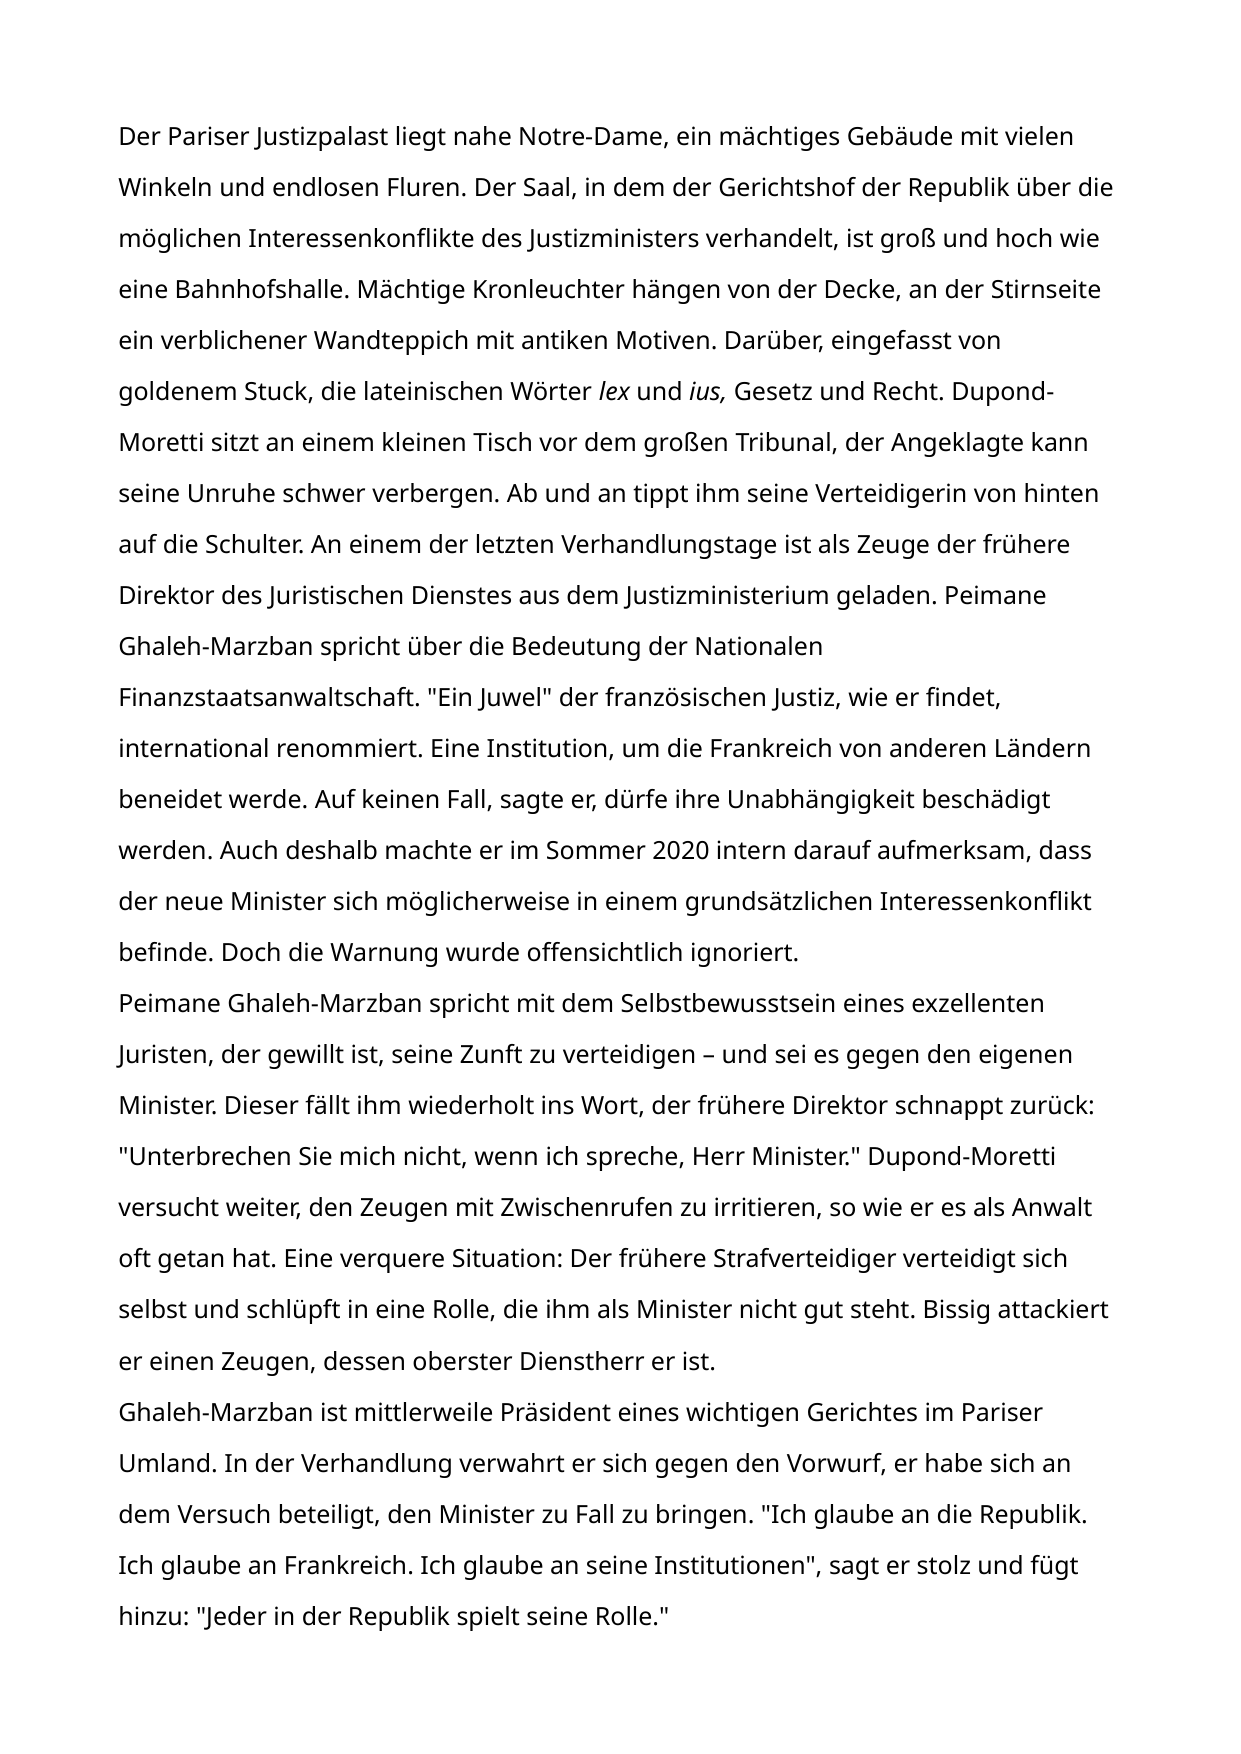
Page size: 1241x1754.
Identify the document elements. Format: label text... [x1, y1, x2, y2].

text Ghaleh-Marzban ist mittlerweile Präsident eines wichtigen Gerichtes im Pariser Umland. In der Verhandlung verwahrt er sich gegen den Vorwurf, er habe sich an dem Versuch beteiligt, den Minister zu Fall zu bringen. "Ich glaube an die Republik. Ich glaube an Frankreich. Ich glaube an seine Institutionen", sagt er stolz und fügt hinzu: "Jeder in der Republik spielt seine Rolle." [118, 1394, 1122, 1632]
text Peimane Ghaleh-Marzban spricht mit dem Selbstbewusstsein eines exzellenten Juristen, der gewillt ist, seine Zunft zu verteidigen – und sei es gegen den eigenen Minister. Dieser fällt ihm wiederholt ins Wort, der frühere Direktor schnappt zurück: "Unterbrechen Sie mich nicht, wenn ich spreche, Herr Minister." Dupond-Moretti versucht weiter, den Zeugen mit Zwischenrufen zu irritieren, so wie er es als Anwalt oft getan hat. Eine verquere Situation: Der frühere Strafverteidiger verteidigt sich selbst und schlüpft in eine Rolle, die ihm als Minister nicht gut steht. Bissig attackiert er einen Zeugen, dessen oberster Dienstherr er ist. [118, 986, 1122, 1377]
text Der Pariser Justizpalast liegt nahe Notre-Dame, ein mächtiges Gebäude mit vielen Winkeln und endlosen Fluren. Der Saal, in dem der Gerichtshof der Republik über die möglichen Interessenkonflikte des Justizministers verhandelt, ist groß und hoch wie eine Bahnhofshalle. Mächtige Kronleuchter hängen von der Decke, an der Stirnseite ein verblichener Wandteppich mit antiken Motiven. Darüber, eingefasst von goldenem Stuck, die lateinischen Wörter lex und ius, Gesetz und Recht. Dupond-Moretti sitzt an einem kleinen Tisch vor dem großen Tribunal, der Angeklagte kann seine Unruhe schwer verbergen. Ab und an tippt ihm seine Verteidigerin von hinten auf die Schulter. An einem der letzten Verhandlungstage ist als Zeuge der frühere Direktor des Juristischen Dienstes aus dem Justizministerium geladen. Peimane Ghaleh-Marzban spricht über die Bedeutung der Nationalen Finanzstaatsanwaltschaft. "Ein Juwel" der französischen Justiz, wie er findet, international renommiert. Eine Institution, um die Frankreich von anderen Ländern beneidet werde. Auf keinen Fall, sagte er, dürfe ihre Unabhängigkeit beschädigt werden. Auch deshalb machte er im Sommer 2020 intern darauf aufmerksam, dass der neue Minister sich möglicherweise in einem grundsätzlichen Interessenkonflikt befinde. Doch die Warnung wurde offensichtlich ignoriert. [118, 118, 1122, 969]
